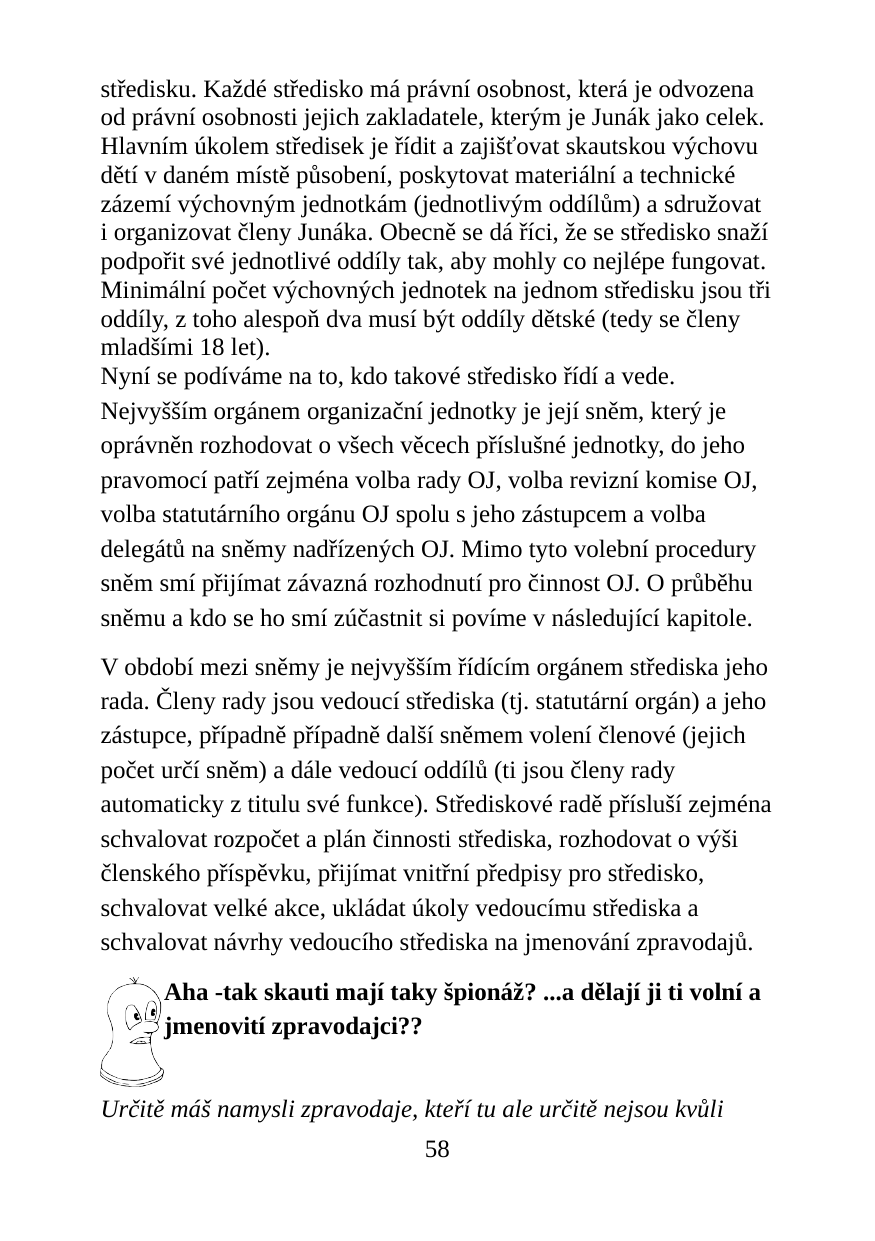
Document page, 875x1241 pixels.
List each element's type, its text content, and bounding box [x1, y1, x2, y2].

text středisku. Každé středisko má právní osobnost, která je odvozena od právní osobnosti jejich zakladatele, kterým je Junák jako celek. Hlavním úkolem středisek je řídit a zajišťovat skautskou výchovu dětí v daném místě působení, poskytovat materiální a technické zázemí výchovným jednotkám (jednotlivým oddílům) a sdružovat i organizovat členy Junáka. Obecně se dá říci, že se středisko snaží podpořit své jednotlivé oddíly tak, aby mohly co nejlépe fungovat. Minimální počet výchovných jednotek na jednom středisku jsou tři oddíly, z toho alespoň dva musí být oddíly dětské (tedy se členy mladšími 18 let). [100, 74, 774, 361]
text Určitě máš namysli zpravodaje, kteří tu ale určitě nejsou kvůli [100, 1094, 774, 1123]
text Aha -tak skauti mají taky špionáž? ...a dělají ji ti volní a jmenovití zpravodajci?? [137, 977, 774, 1074]
text [100, 977, 160, 1074]
text V období mezi sněmy je nejvyšším řídícím orgánem střediska jeho rada. Členy rady jsou vedoucí střediska (tj. statutární orgán) a jeho zástupce, případně případně další sněmem volení členové (jejich počet určí sněm) a dále vedoucí oddílů (ti jsou členy rady automaticky z titulu své funkce). Střediskové radě přísluší zejména schvalovat rozpočet a plán činnosti střediska, rozhodovat o výši členského příspěvku, přijímat vnitřní předpisy pro středisko, schvalovat velké akce, ukládat úkoly vedoucímu střediska a schvalovat návrhy vedoucího střediska na jmenování zpravodajů. [100, 652, 774, 956]
text Nyní se podíváme na to, kdo takové středisko řídí a vede. Nejvyšším orgánem organizační jednotky je její sněm, který je oprávněn rozhodovat o všech věcech příslušné jednotky, do jeho pravomocí patří zejména volba rady OJ, volba revizní komise OJ, volba statutárního orgánu OJ spolu s jeho zástupcem a volba delegátů na sněmy nadřízených OJ. Mimo tyto volební procedury sněm smí přijímat závazná rozhodnutí pro činnost OJ. O průběhu sněmu a kdo se ho smí zúčastnit si povíme v následující kapitole. [100, 361, 774, 631]
